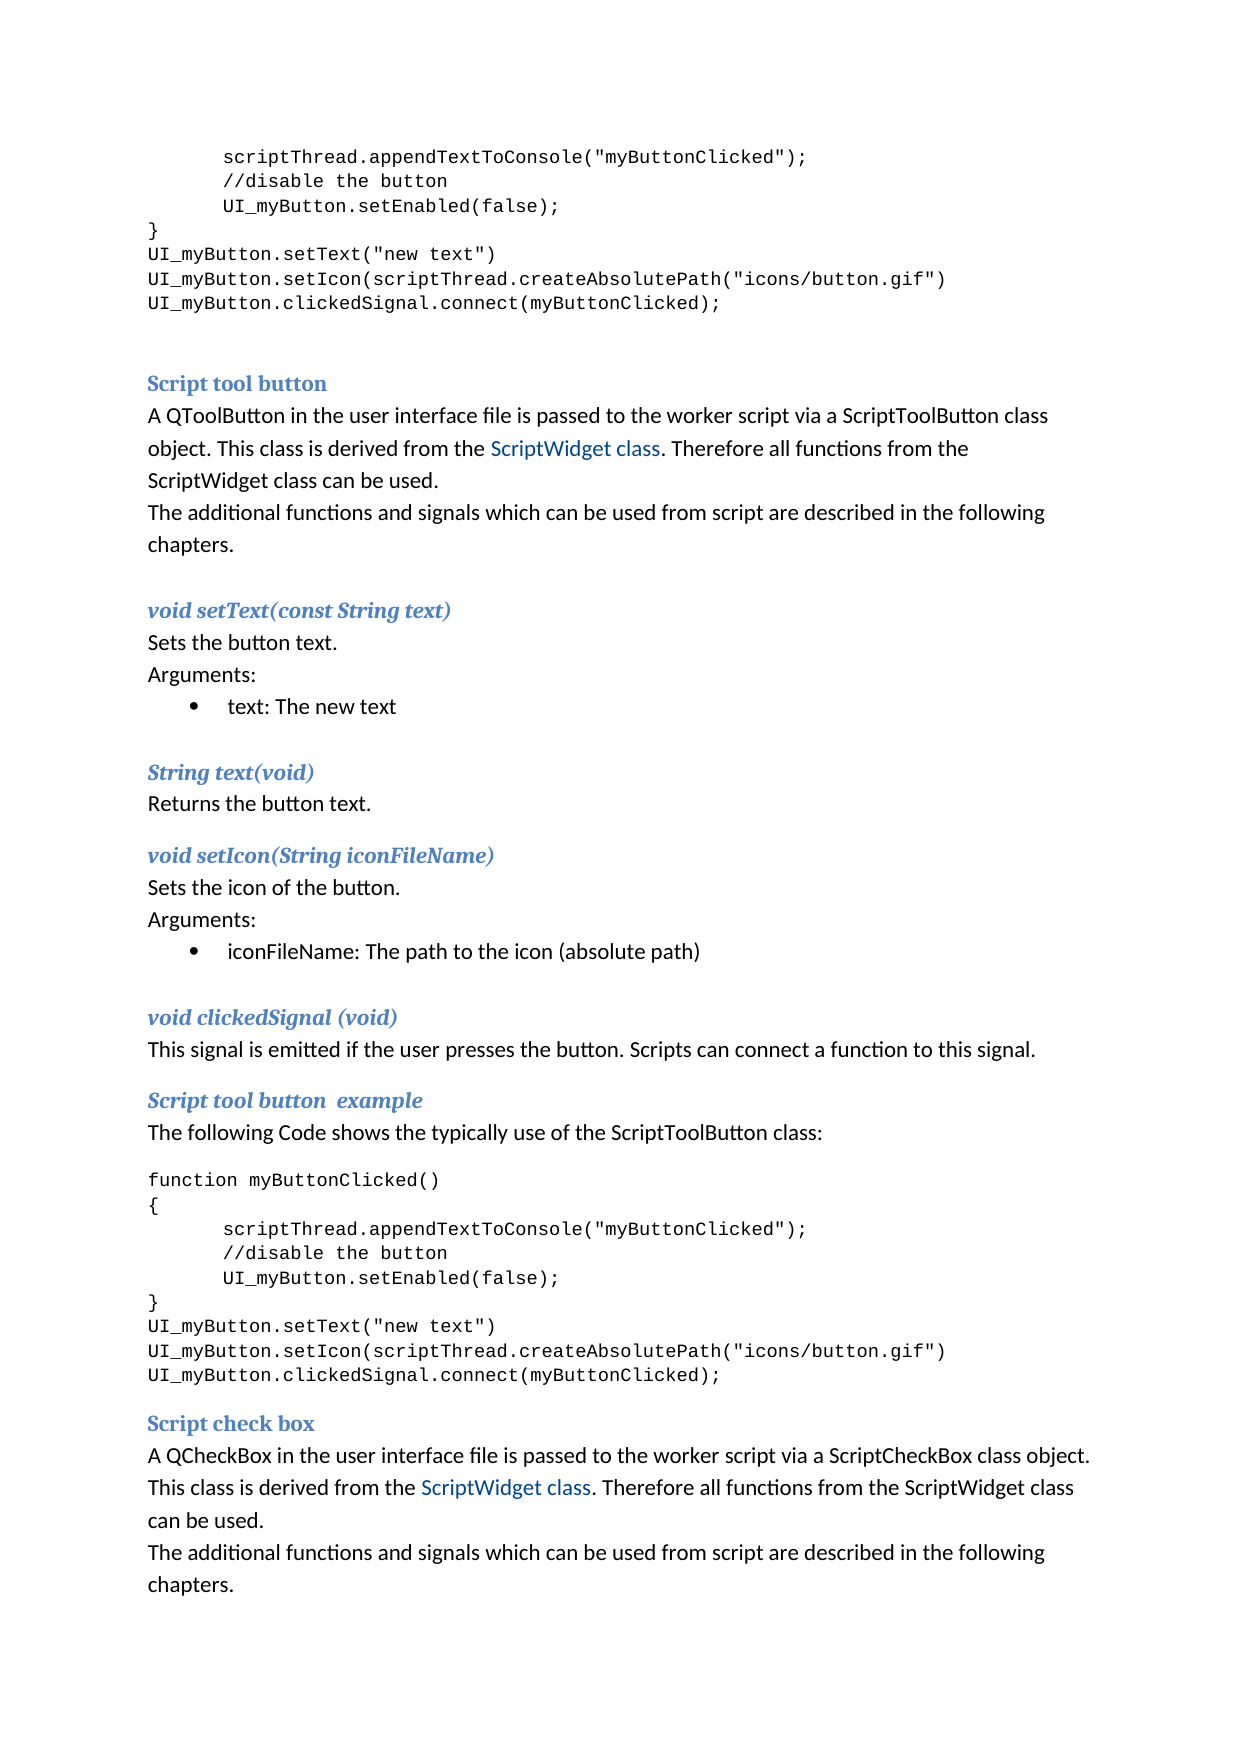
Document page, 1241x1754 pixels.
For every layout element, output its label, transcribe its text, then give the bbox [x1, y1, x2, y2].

text Arguments: [148, 660, 1093, 688]
text scriptThread.appendTextToConsole("myButtonClicked"); [148, 1220, 1093, 1241]
text Returns the button text. [148, 789, 1093, 818]
subtitle void setIcon(String iconFileName) [148, 843, 1093, 869]
text UI_myButton.setEnabled(false); [148, 1268, 1093, 1290]
text Arguments: [148, 905, 1093, 933]
text The following Code shows the typically use of the ScriptToolButton class: [148, 1118, 1093, 1146]
text This signal is emitted if the user presses the button. Scripts can connect a function to this signal. [148, 1035, 1093, 1063]
subtitle void clickedSignal (void) [148, 1004, 1093, 1031]
subtitle void setText(const String text) [148, 597, 1093, 624]
text } [148, 1293, 1093, 1314]
subtitle String text(void) [148, 759, 1093, 786]
list iconFileName: The path to the icon (absolute path) [190, 937, 1093, 965]
text The additional functions and signals which can be used from script are described in the following chapters. [148, 498, 1093, 558]
text A QToolButton in the user interface file is passed to the worker script via a ScriptToolButton class object. This class is derived from the ScriptWidget class. Therefore all functions from the ScriptWidget class can be used. [148, 401, 1093, 494]
text UI_myButton.clickedSignal.connect(myButtonClicked); [148, 1366, 1093, 1387]
text The additional functions and signals which can be used from script are described in the following chapters. [148, 1538, 1093, 1598]
text UI_myButton.setIcon(scriptThread.createAbsolutePath("icons/button.gif") [148, 1342, 1093, 1363]
text } [148, 221, 1093, 242]
subtitle Script tool button [148, 371, 1093, 398]
text Sets the button text. [148, 628, 1093, 656]
text function myButtonClicked() [148, 1171, 1093, 1192]
text { [148, 1195, 1093, 1217]
text UI_myButton.setText("new text") [148, 1317, 1093, 1338]
text UI_myButton.clickedSignal.connect(myButtonClicked); [148, 294, 1093, 315]
text //disable the button [148, 1244, 1093, 1265]
text UI_myButton.setText("new text") [148, 245, 1093, 266]
subtitle Script tool button example [148, 1088, 1093, 1114]
text A QCheckBox in the user interface file is passed to the worker script via a ScriptCheckBox class object. This class is derived from the ScriptWidget class. Therefore all functions from the ScriptWidget class can be used. [148, 1441, 1093, 1534]
text UI_myButton.setIcon(scriptThread.createAbsolutePath("icons/button.gif") [148, 269, 1093, 291]
text Sets the icon of the button. [148, 873, 1093, 901]
text //disable the button [148, 172, 1093, 193]
list text: The new text [190, 692, 1093, 720]
subtitle Script check box [148, 1411, 1093, 1437]
text UI_myButton.setEnabled(false); [148, 196, 1093, 218]
text scriptThread.appendTextToConsole("myButtonClicked"); [148, 148, 1093, 169]
